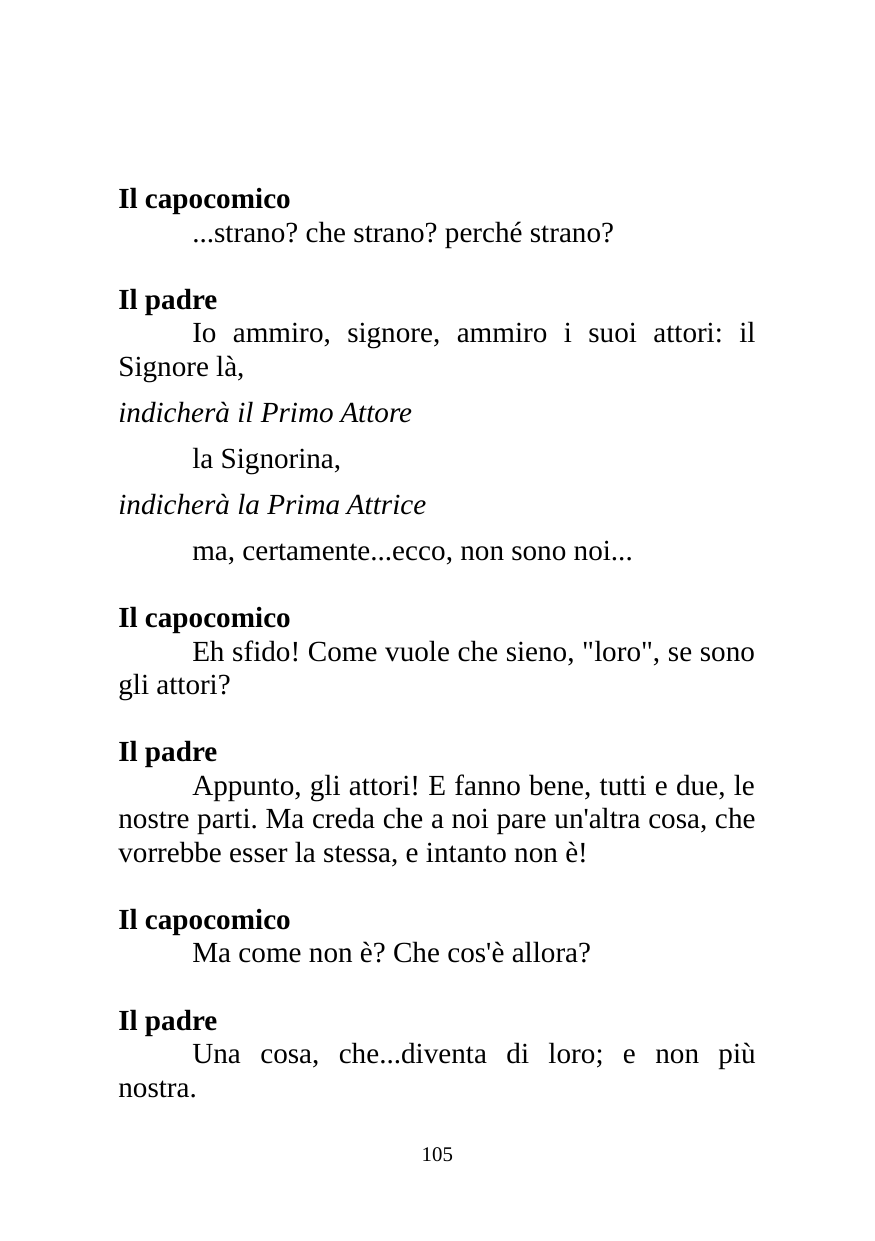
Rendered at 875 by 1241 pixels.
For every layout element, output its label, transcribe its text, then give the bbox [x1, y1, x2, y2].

text indicherà il Primo Attore [118, 395, 756, 428]
text Ma come non è? Che cos'è allora? [118, 936, 756, 969]
text la Signorina, [118, 441, 756, 474]
text Il capocomico [118, 600, 756, 634]
text Il padre [118, 734, 756, 768]
text Eh sfido! Come vuole che sieno, "loro", se sono gli attori? [118, 634, 756, 701]
text Una cosa, che...diventa di loro; e non più nostra. [118, 1036, 756, 1103]
text ma, certamente...ecco, non sono noi... [118, 533, 756, 567]
text Il padre [118, 282, 756, 315]
text Il capocomico [118, 181, 756, 215]
text indicherà la Prima Attrice [118, 487, 756, 521]
text ...strano? che strano? perché strano? [118, 215, 756, 248]
text Il padre [118, 1003, 756, 1036]
text Appunto, gli attori! E fanno bene, tutti e due, le nostre parti. Ma creda che a noi pare un'altra cosa, che vorrebbe esser la stessa, e intanto non è! [118, 768, 756, 868]
text Io ammiro, signore, ammiro i suoi attori: il Signore là, [118, 315, 756, 382]
text Il capocomico [118, 902, 756, 936]
